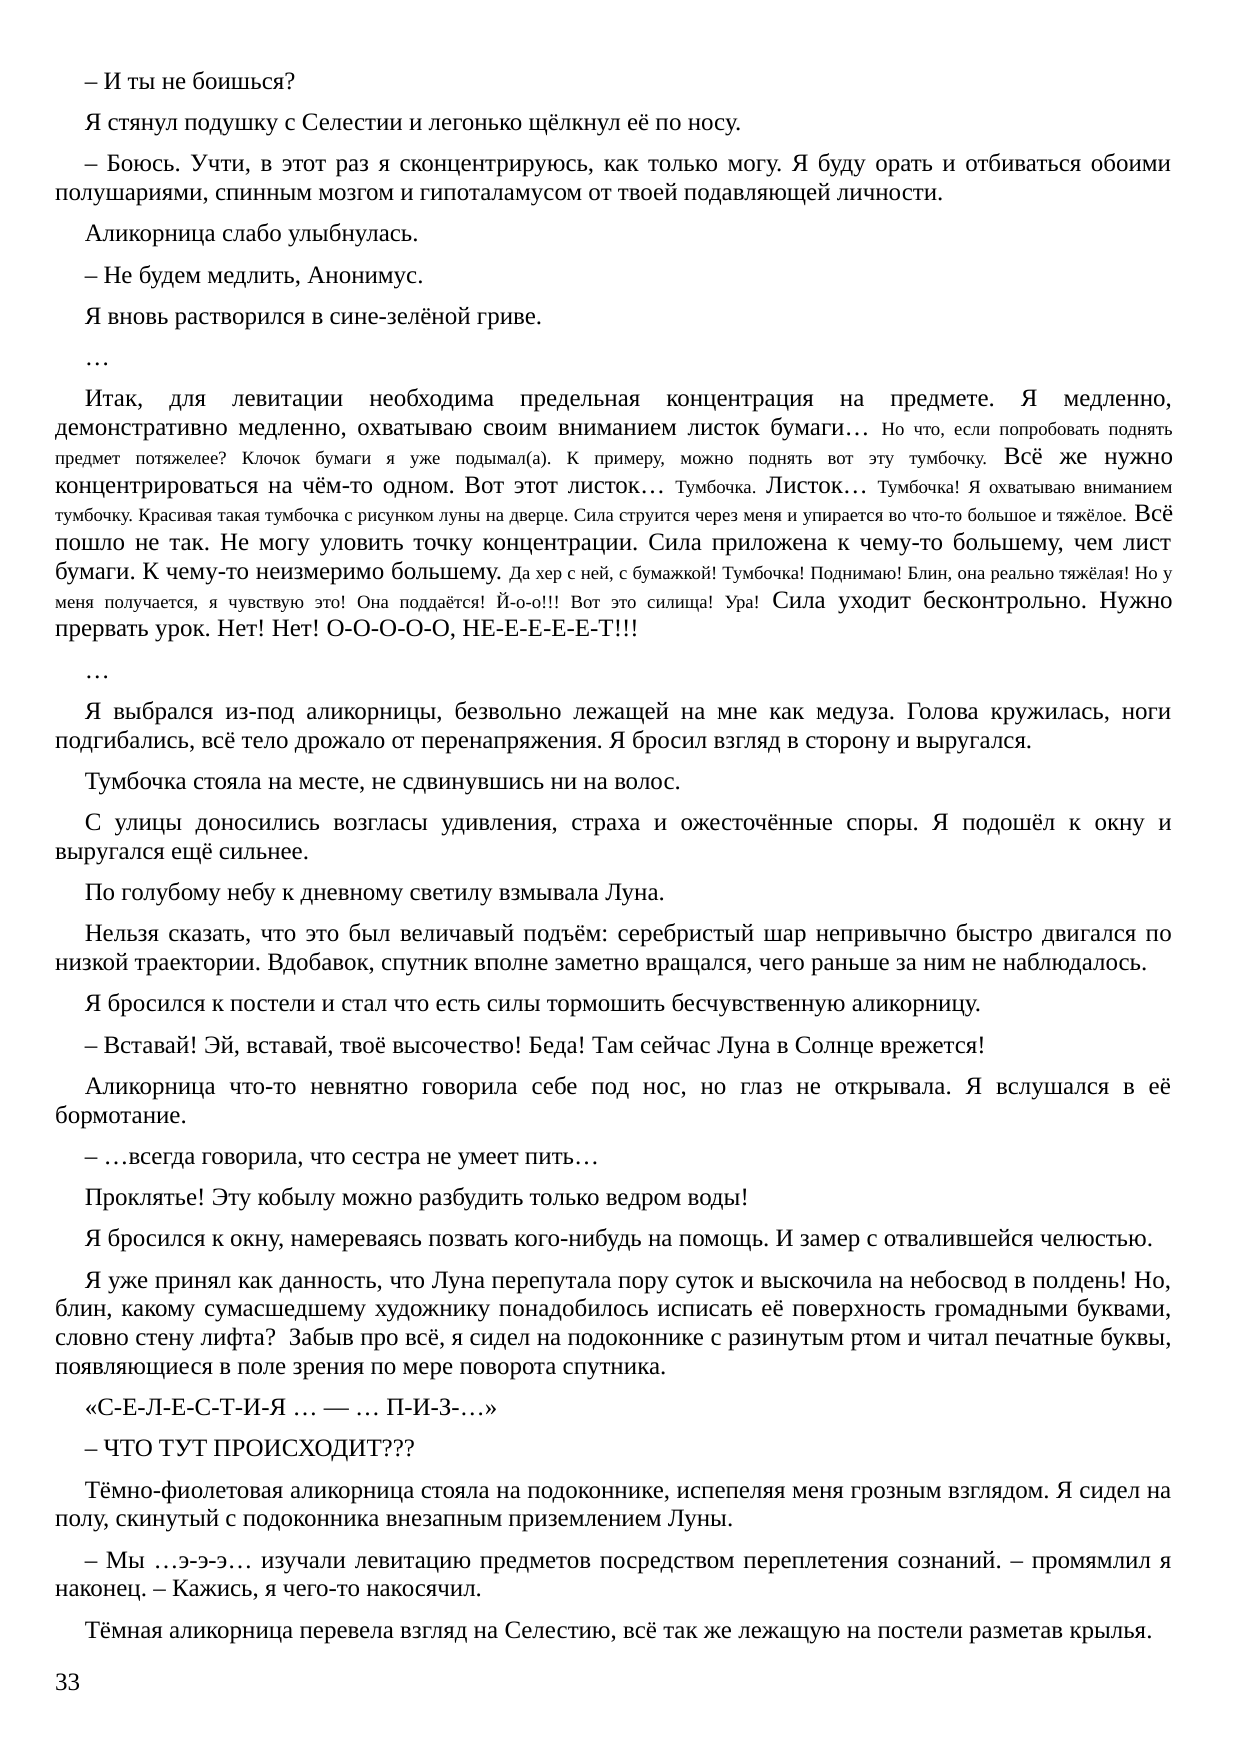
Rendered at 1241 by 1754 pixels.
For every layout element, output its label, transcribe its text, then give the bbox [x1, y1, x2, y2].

text «С-Е-Л-Е-С-Т-И-Я … — … П-И-З-…» [55, 1392, 1173, 1421]
text Тёмная аликорница перевела взгляд на Селестию, всё так же лежащую на постели разметав крылья. [55, 1615, 1173, 1643]
text Я вновь растворился в сине-зелёной гриве. [55, 301, 1173, 330]
text – Боюсь. Учти, в этот раз я сконцентрируюсь, как только могу. Я буду орать и отбиваться обоими полушариями, спинным мозгом и гипоталамусом от твоей подавляющей личности. [55, 148, 1173, 206]
text – И ты не боишься? [55, 66, 1173, 95]
text – Не будем медлить, Анонимус. [55, 260, 1173, 288]
text – Вставай! Эй, вставай, твоё высочество! Беда! Там сейчас Луна в Солнце врежется! [55, 1030, 1173, 1058]
text Тёмно-фиолетовая аликорница стояла на подоконнике, испепеляя меня грозным взглядом. Я сидел на полу, скинутый с подоконника внезапным приземлением Луны. [55, 1475, 1173, 1532]
text – Мы …э-э-э… изучали левитацию предметов посредством переплетения сознаний. – промямлил я наконец. – Кажись, я чего-то накосячил. [55, 1545, 1173, 1602]
text Я уже принял как данность, что Луна перепутала пору суток и выскочила на небосвод в полдень! Но, блин, какому сумасшедшему художнику понадобилось исписать её поверхность громадными буквами, словно стену лифта? Забыв про всё, я сидел на подоконнике с разинутым ртом и читал печатные буквы, появляющиеся в поле зрения по мере поворота спутника. [55, 1265, 1173, 1380]
text Нельзя сказать, что это был величавый подъём: серебристый шар непривычно быстро двигался по низкой траектории. Вдобавок, спутник вполне заметно вращался, чего раньше за ним не наблюдалось. [55, 918, 1173, 976]
text Итак, для левитации необходима предельная концентрация на предмете. Я медленно, демонстративно медленно, охватываю своим вниманием листок бумаги… Но что, если попробовать поднять предмет потяжелее? Клочок бумаги я уже подымал(а). К примеру, можно поднять вот эту тумбочку. Всё же нужно концентрироваться на чём-то одном. Вот этот листок… Тумбочка. Листок… Тумбочка! Я охватываю вниманием тумбочку. Красивая такая тумбочка с рисунком луны на дверце. Сила струится через меня и упирается во что-то большое и тяжёлое. Всё пошло не так. Не могу уловить точку концентрации. Сила приложена к чему-то большему, чем лист бумаги. К чему-то неизмеримо большему. Да хер с ней, с бумажкой! Тумбочка! Поднимаю! Блин, она реально тяжёлая! Но у меня получается, я чувствую это! Она поддаётся! Й-о-о!!! Вот это силища! Ура! Сила уходит бесконтрольно. Нужно прервать урок. Нет! Нет! О-О-О-О-О, НЕ-Е-Е-Е-Е-Т!!! [55, 383, 1173, 642]
text Аликорница что-то невнятно говорила себе под нос, но глаз не открывала. Я вслушался в её бормотание. [55, 1071, 1173, 1128]
text … [55, 655, 1173, 683]
text Я выбрался из-под аликорницы, безвольно лежащей на мне как медуза. Голова кружилась, ноги подгибались, всё тело дрожало от перенапряжения. Я бросил взгляд в сторону и выругался. [55, 696, 1173, 753]
text – …всегда говорила, что сестра не умеет пить… [55, 1141, 1173, 1170]
text Я стянул подушку с Селестии и легонько щёлкнул её по носу. [55, 107, 1173, 136]
text … [55, 342, 1173, 371]
text По голубому небу к дневному светилу взмывала Луна. [55, 877, 1173, 906]
text С улицы доносились возгласы удивления, страха и ожесточённые споры. Я подошёл к окну и выругался ещё сильнее. [55, 807, 1173, 865]
text Проклятье! Эту кобылу можно разбудить только ведром воды! [55, 1182, 1173, 1211]
text Аликорница слабо улыбнулась. [55, 218, 1173, 247]
text Я бросился к постели и стал что есть силы тормошить бесчувственную аликорницу. [55, 988, 1173, 1017]
text – ЧТО ТУТ ПРОИСХОДИТ??? [55, 1433, 1173, 1462]
text Тумбочка стояла на месте, не сдвинувшись ни на волос. [55, 766, 1173, 795]
text Я бросился к окну, намереваясь позвать кого-нибудь на помощь. И замер с отвалившейся челюстью. [55, 1223, 1173, 1252]
